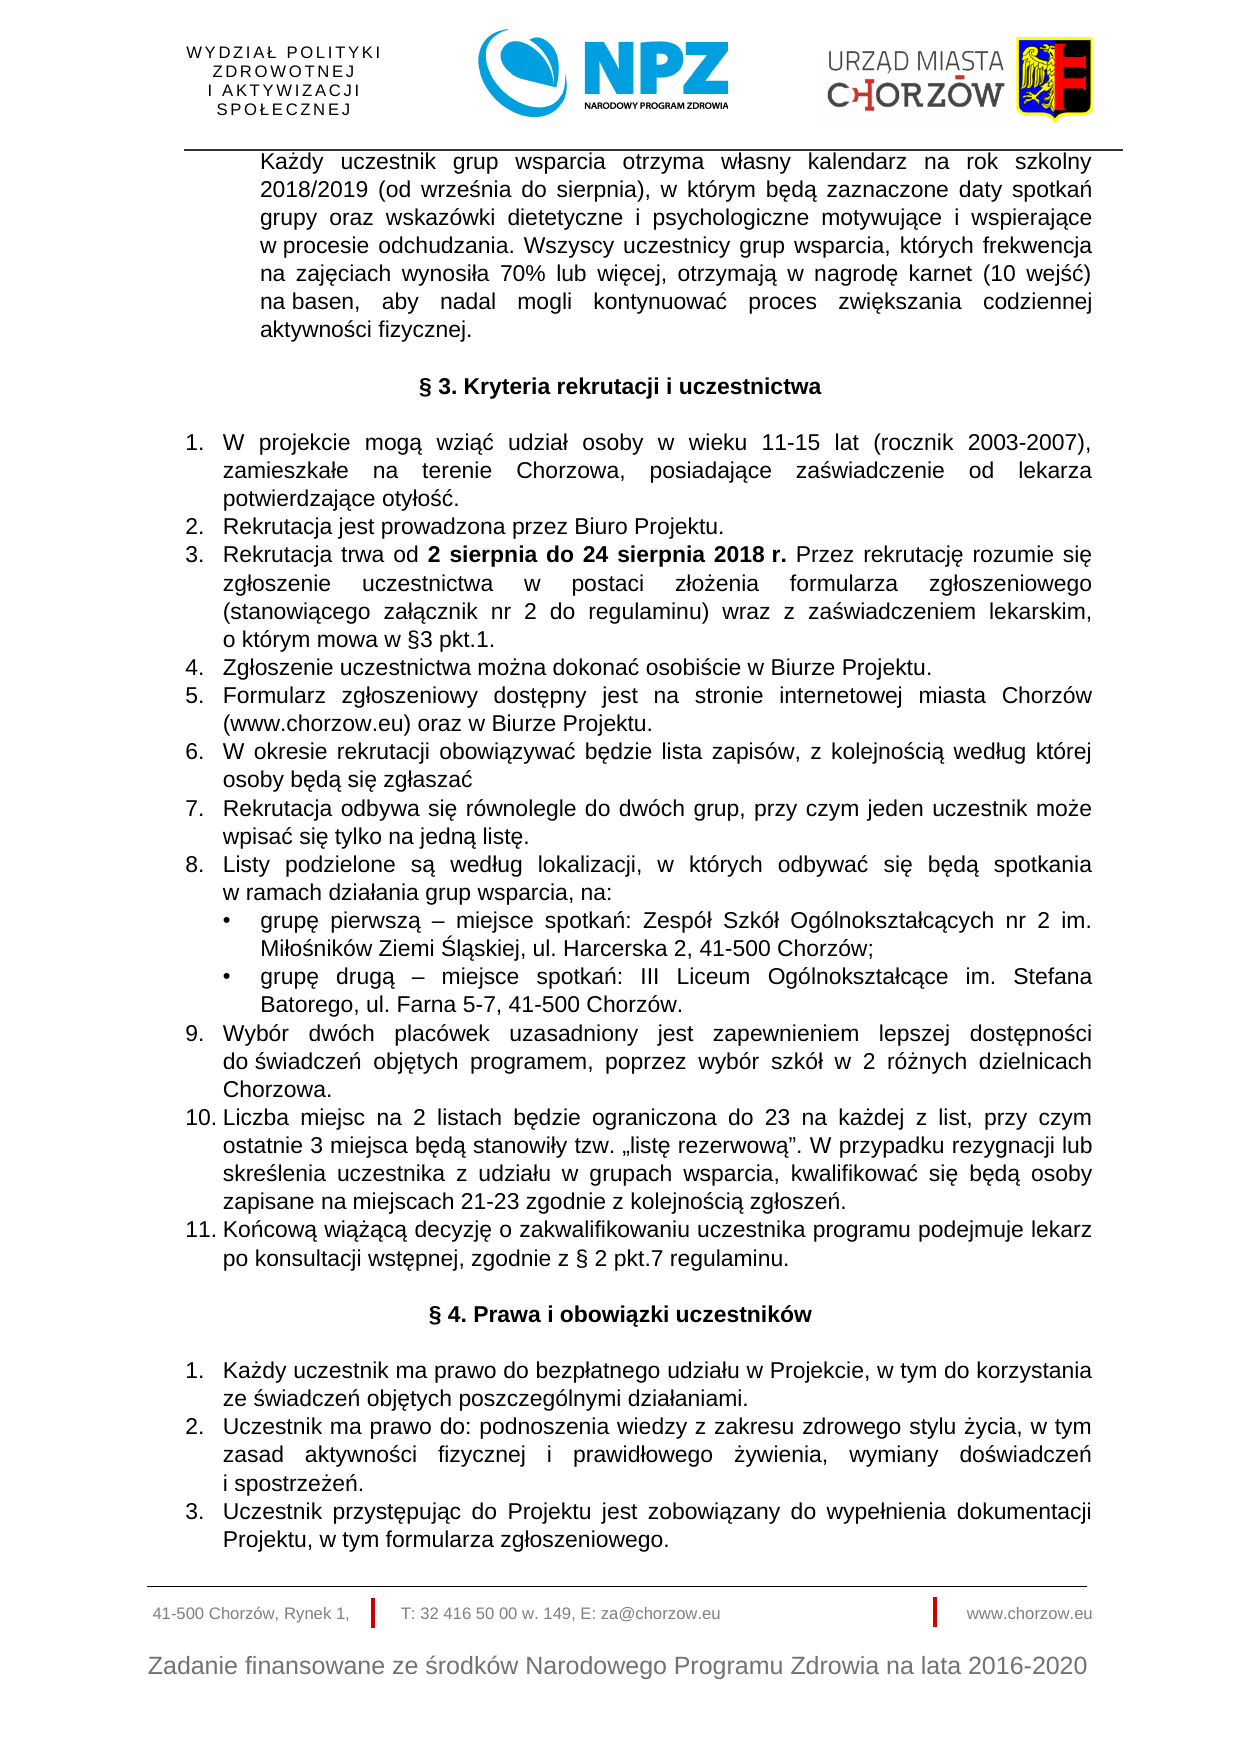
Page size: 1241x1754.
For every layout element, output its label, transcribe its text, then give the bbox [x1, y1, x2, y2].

picture [486, 29, 728, 117]
picture [708, 53, 728, 80]
text § 3. Kryteria rekrutacji i uczestnictwa [148, 373, 1093, 399]
picture [478, 29, 502, 53]
list Każdy uczestnik grup wsparcia otrzyma własny kalendarz na rok szkolny 2018/2019 (od września do sierpnia), w którym będą zaznaczone daty spotkań grupy oraz wskazówki dietetyczne i psychologiczne motywujące i wspierające w procesie odchudzania. Wszyscy uczestnicy grup wsparcia, których frekwencja na zajęciach wynosiła 70% lub więcej, otrzymają w nagrodę karnet (10 wejść) na basen, aby nadal mogli kontynuować proces zwiększania codziennej aktywności fizycznej. [207, 151, 1093, 343]
list Liczba miejsc na 2 listach będzie ograniczona do 23 na każdej z list, przy czym ostatnie 3 miejsca będą stanowiły tzw. „listę rezerwową”. W przypadku rezygnacji lub skreślenia uczestnika z udziału w grupach wsparcia, kwalifikować się będą osoby zapisane na miejscach 21-23 zgodnie z kolejnością zgłoszeń. [185, 1104, 1093, 1214]
list W projekcie mogą wziąć udział osoby w wieku 11-15 lat (rocznik 2003-2007), zamieszkałe na terenie Chorzowa, posiadające zaświadczenie od lekarza potwierdzające otyłość. [185, 429, 1093, 511]
list Końcową wiążącą decyzję o zakwalifikowaniu uczestnika programu podejmuje lekarz po konsultacji wstępnej, zgodnie z § 2 pkt.7 regulaminu. [185, 1216, 1093, 1271]
list Rekrutacja jest prowadzona przez Biuro Projektu. [185, 513, 1093, 539]
list Rekrutacja trwa od 2 sierpnia do 24 sierpnia 2018 r. Przez rekrutację rozumie się zgłoszenie uczestnictwa w postaci złożenia formularza zgłoszeniowego (stanowiącego załącznik nr 2 do regulaminu) wraz z zaświadczeniem lekarskim, o którym mowa w §3 pkt.1. [185, 541, 1093, 652]
list Rekrutacja odbywa się równolegle do dwóch grup, przy czym jeden uczestnik może wpisać się tylko na jedną listę. [185, 794, 1093, 849]
list Formularz zgłoszeniowy dostępny jest na stronie internetowej miasta Chorzów (www.chorzow.eu) oraz w Biurze Projektu. [185, 682, 1093, 736]
list grupę drugą – miejsce spotkań: III Liceum Ogólnokształcące im. Stefana Batorego, ul. Farna 5-7, 41-500 Chorzów. [223, 963, 1093, 1018]
list Zgłoszenie uczestnictwa można dokonać osobiście w Biurze Projektu. [185, 654, 1093, 680]
list W okresie rekrutacji obowiązywać będzie lista zapisów, z kolejnością według której osoby będą się zgłaszać [185, 738, 1093, 793]
text § 4. Prawa i obowiązki uczestników [148, 1301, 1093, 1327]
list grupę pierwszą – miejsce spotkań: Zespół Szkół Ogólnokształcących nr 2 im. Miłośników Ziemi Śląskiej, ul. Harcerska 2, 41-500 Chorzów; [223, 907, 1093, 961]
list Każdy uczestnik ma prawo do bezpłatnego udziału w Projekcie, w tym do korzystania ze świadczeń objętych poszczególnymi działaniami. [185, 1357, 1093, 1411]
list Wybór dwóch placówek uzasadniony jest zapewnieniem lepszej dostępności do świadczeń objętych programem, poprzez wybór szkół w 2 różnych dzielnicach Chorzowa. [185, 1019, 1093, 1102]
list Uczestnik ma prawo do: podnoszenia wiedzy z zakresu zdrowego stylu życia, w tym zasad aktywności fizycznej i prawidłowego żywienia, wymiany doświadczeń i spostrzeżeń. [185, 1413, 1093, 1496]
list Uczestnik przystępując do Projektu jest zobowiązany do wypełnienia dokumentacji Projektu, w tym formularza zgłoszeniowego. [185, 1498, 1093, 1552]
picture [1016, 37, 1093, 124]
list Listy podzielone są według lokalizacji, w których odbywać się będą spotkania w ramach działania grup wsparcia, na: [185, 851, 1093, 905]
picture [478, 69, 524, 117]
